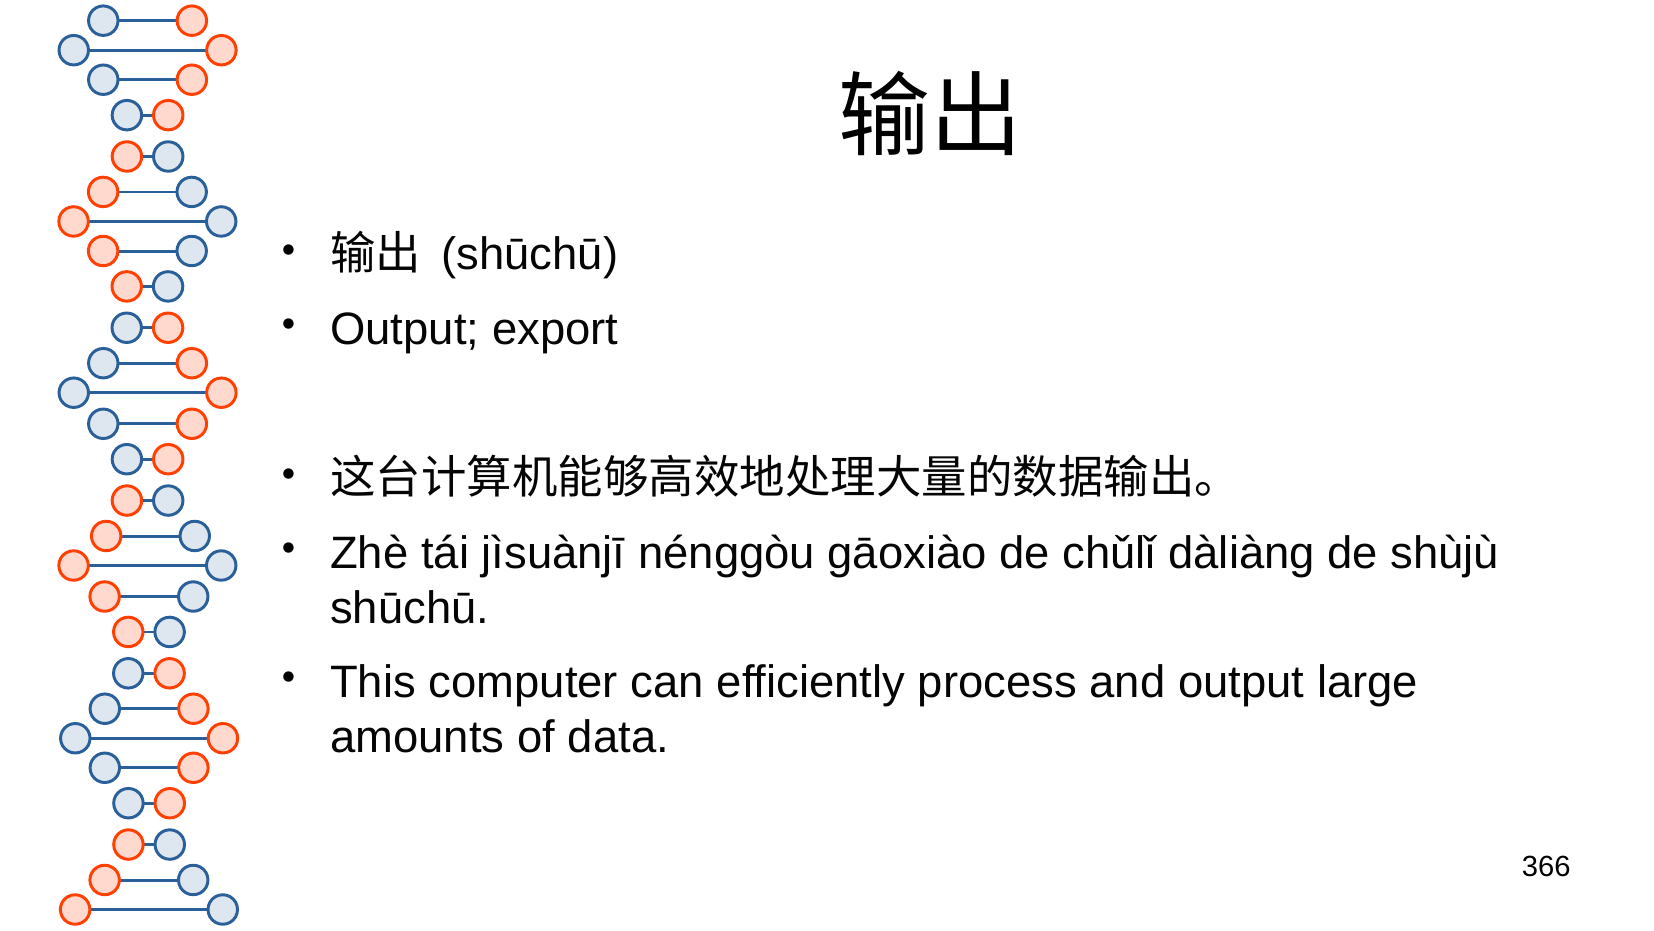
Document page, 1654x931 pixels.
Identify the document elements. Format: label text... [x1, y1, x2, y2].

title 输出 [265, 35, 1595, 189]
list 输出 (shūchū) Output; export 这台计算机能够高效地处理大量的数据输出。 Zhè tái jìsuànjī nénggòu gāoxiào de chǔlǐ dàliàng de shùjù shūchū. This computer can efficiently process and output large amounts of data. [265, 224, 1595, 764]
